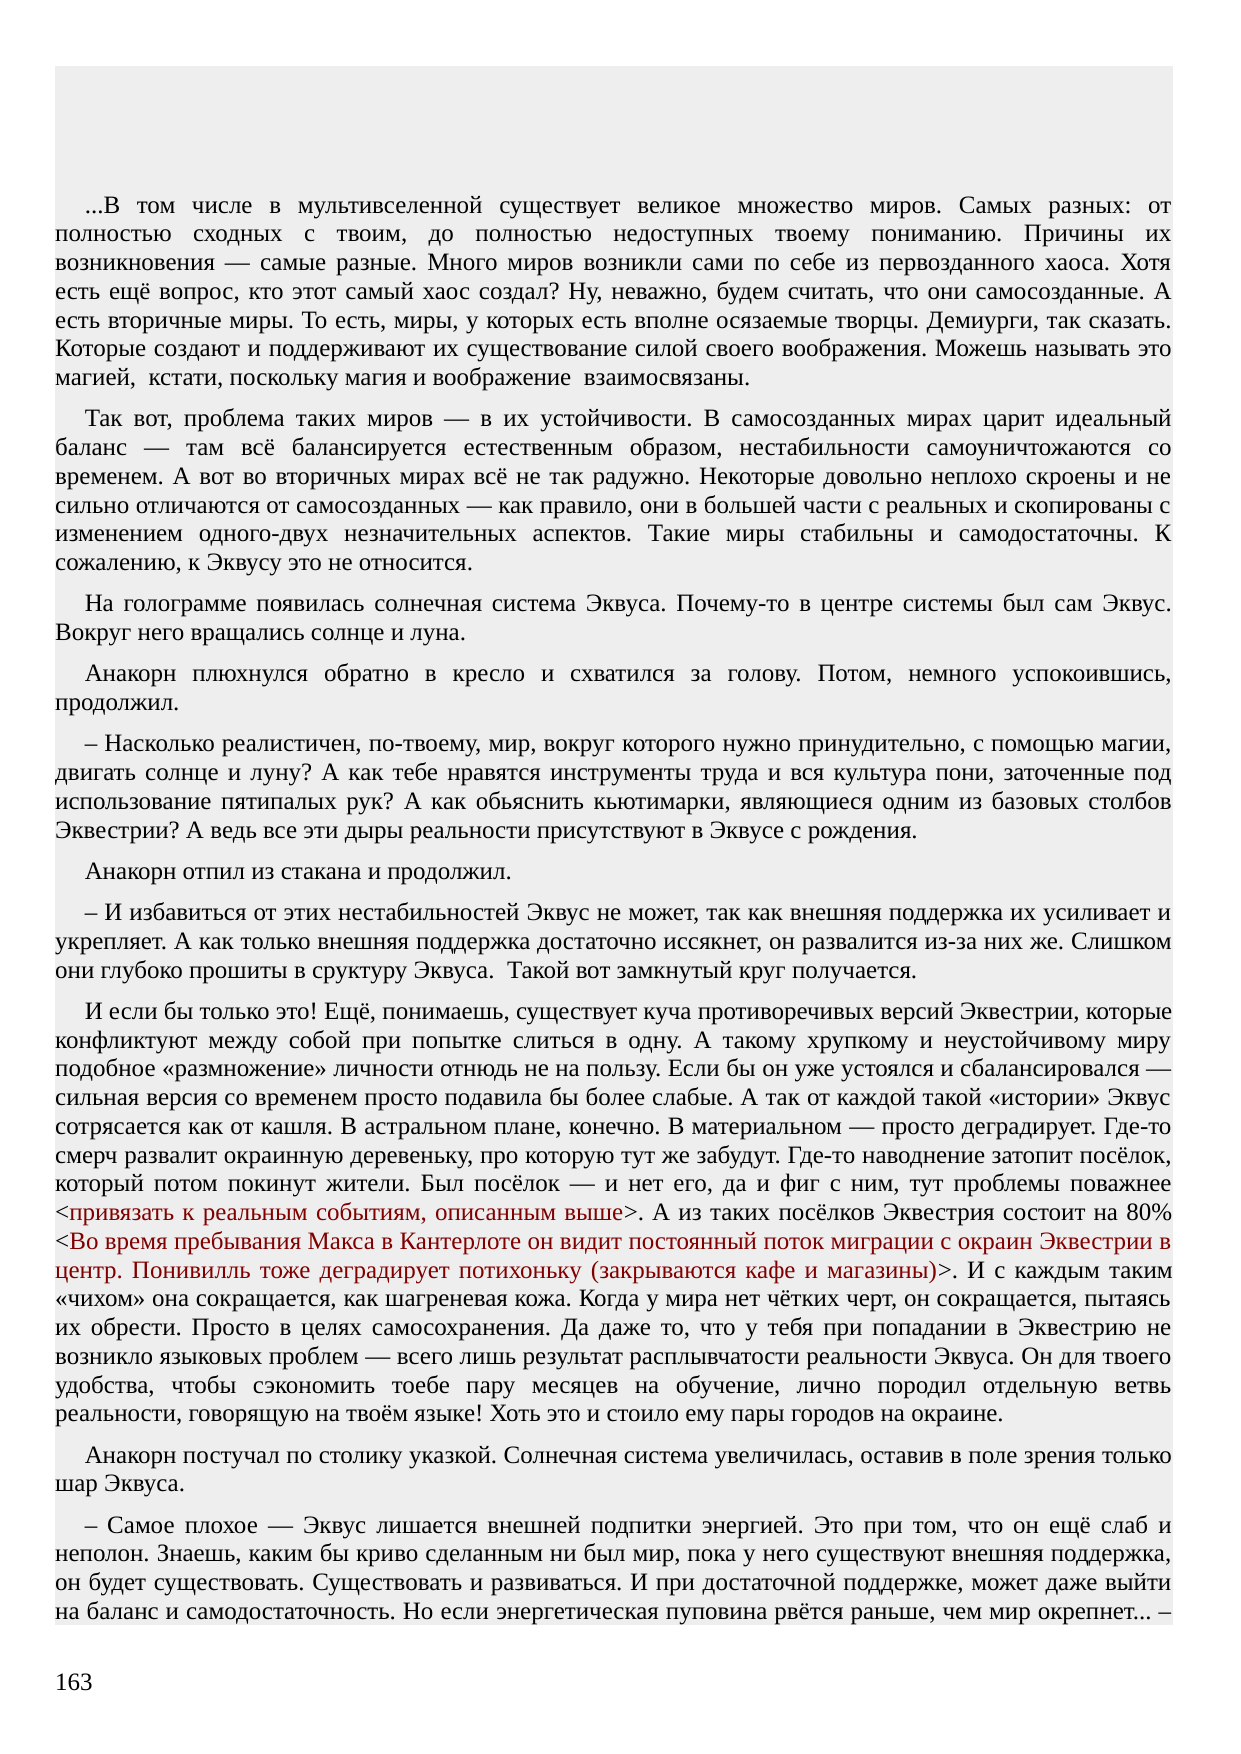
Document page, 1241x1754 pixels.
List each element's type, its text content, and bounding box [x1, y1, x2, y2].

text – Самое плохое — Эквус лишается внешней подпитки энергией. Это при том, что он ещё слаб и неполон. Знаешь, каким бы криво сделанным ни был мир, пока у него существуют внешняя поддержка, он будет существовать. Существовать и развиваться. И при достаточной поддержке, может даже выйти на баланс и самодостаточность. Но если энергетическая пуповина рвётся раньше, чем мир окрепнет... – [55, 1510, 1173, 1625]
text Так вот, проблема таких миров — в их устойчивости. В самосозданных мирах царит идеальный баланс — там всё балансируется естественным образом, нестабильности самоуничтожаются со временем. А вот во вторичных мирах всё не так радужно. Некоторые довольно неплохо скроены и не сильно отличаются от самосозданных — как правило, они в большей части с реальных и скопированы с изменением одного-двух незначительных аспектов. Такие миры стабильны и самодостаточны. К сожалению, к Эквусу это не относится. [55, 403, 1173, 576]
text – И избавиться от этих нестабильностей Эквус не может, так как внешняя поддержка их усиливает и укрепляет. А как только внешняя поддержка достаточно иссякнет, он развалится из-за них же. Слишком они глубоко прошиты в сруктуру Эквуса. Такой вот замкнутый круг получается. [55, 897, 1173, 983]
text Анакорн плюхнулся обратно в кресло и схватился за голову. Потом, немного успокоившись, продолжил. [55, 658, 1173, 716]
text Анакорн постучал по столику указкой. Солнечная система увеличилась, оставив в поле зрения только шар Эквуса. [55, 1440, 1173, 1497]
text И если бы только это! Ещё, понимаешь, существует куча противоречивых версий Эквестрии, которые конфликтуют между собой при попытке слиться в одну. А такому хрупкому и неустойчивому миру подобное «размножение» личности отнюдь не на пользу. Если бы он уже устоялся и сбалансировался — сильная версия со временем просто подавила бы более слабые. А так от каждой такой «истории» Эквус сотрясается как от кашля. В астральном плане, конечно. В материальном — просто деградирует. Где-то смерч развалит окраинную деревеньку, про которую тут же забудут. Где-то наводнение затопит посёлок, который потом покинут жители. Был посёлок — и нет его, да и фиг с ним, тут проблемы поважнее <привязать к реальным событиям, описанным выше>. А из таких посёлков Эквестрия состоит на 80% <Во время пребывания Макса в Кантерлоте он видит постоянный поток миграции с окраин Эквестрии в центр. Понивилль тоже деградирует потихоньку (закрываются кафе и магазины)>. И с каждым таким «чихом» она сокращается, как шагреневая кожа. Когда у мира нет чётких черт, он сокращается, пытаясь их обрести. Просто в целях самосохранения. Да даже то, что у тебя при попадании в Эквестрию не возникло языковых проблем — всего лишь результат расплывчатости реальности Эквуса. Он для твоего удобства, чтобы сэкономить тоебе пару месяцев на обучение, лично породил отдельную ветвь реальности, говорящую на твоём языке! Хоть это и стоило ему пары городов на окраине. [55, 996, 1173, 1427]
text Анакорн отпил из стакана и продолжил. [55, 856, 1173, 885]
text На голограмме появилась солнечная система Эквуса. Почему-то в центре системы был сам Эквус. Вокруг него вращались солнце и луна. [55, 588, 1173, 646]
text – Насколько реалистичен, по-твоему, мир, вокруг которого нужно принудительно, с помощью магии, двигать солнце и луну? А как тебе нравятся инструменты труда и вся культура пони, заточенные под использование пятипалых рук? А как обьяснить кьютимарки, являющиеся одним из базовых столбов Эквестрии? А ведь все эти дыры реальности присутствуют в Эквусе с рождения. [55, 728, 1173, 843]
text ...В том числе в мультивселенной существует великое множество миров. Самых разных: от полностью сходных с твоим, до полностью недоступных твоему пониманию. Причины их возникновения — самые разные. Много миров возникли сами по себе из первозданного хаоса. Хотя есть ещё вопрос, кто этот самый хаос создал? Ну, неважно, будем считать, что они самосозданные. А есть вторичные миры. То есть, миры, у которых есть вполне осязаемые творцы. Демиурги, так сказать. Которые создают и поддерживают их существование силой своего воображения. Можешь называть это магией, кстати, поскольку магия и воображение взаимосвязаны. [55, 190, 1173, 391]
